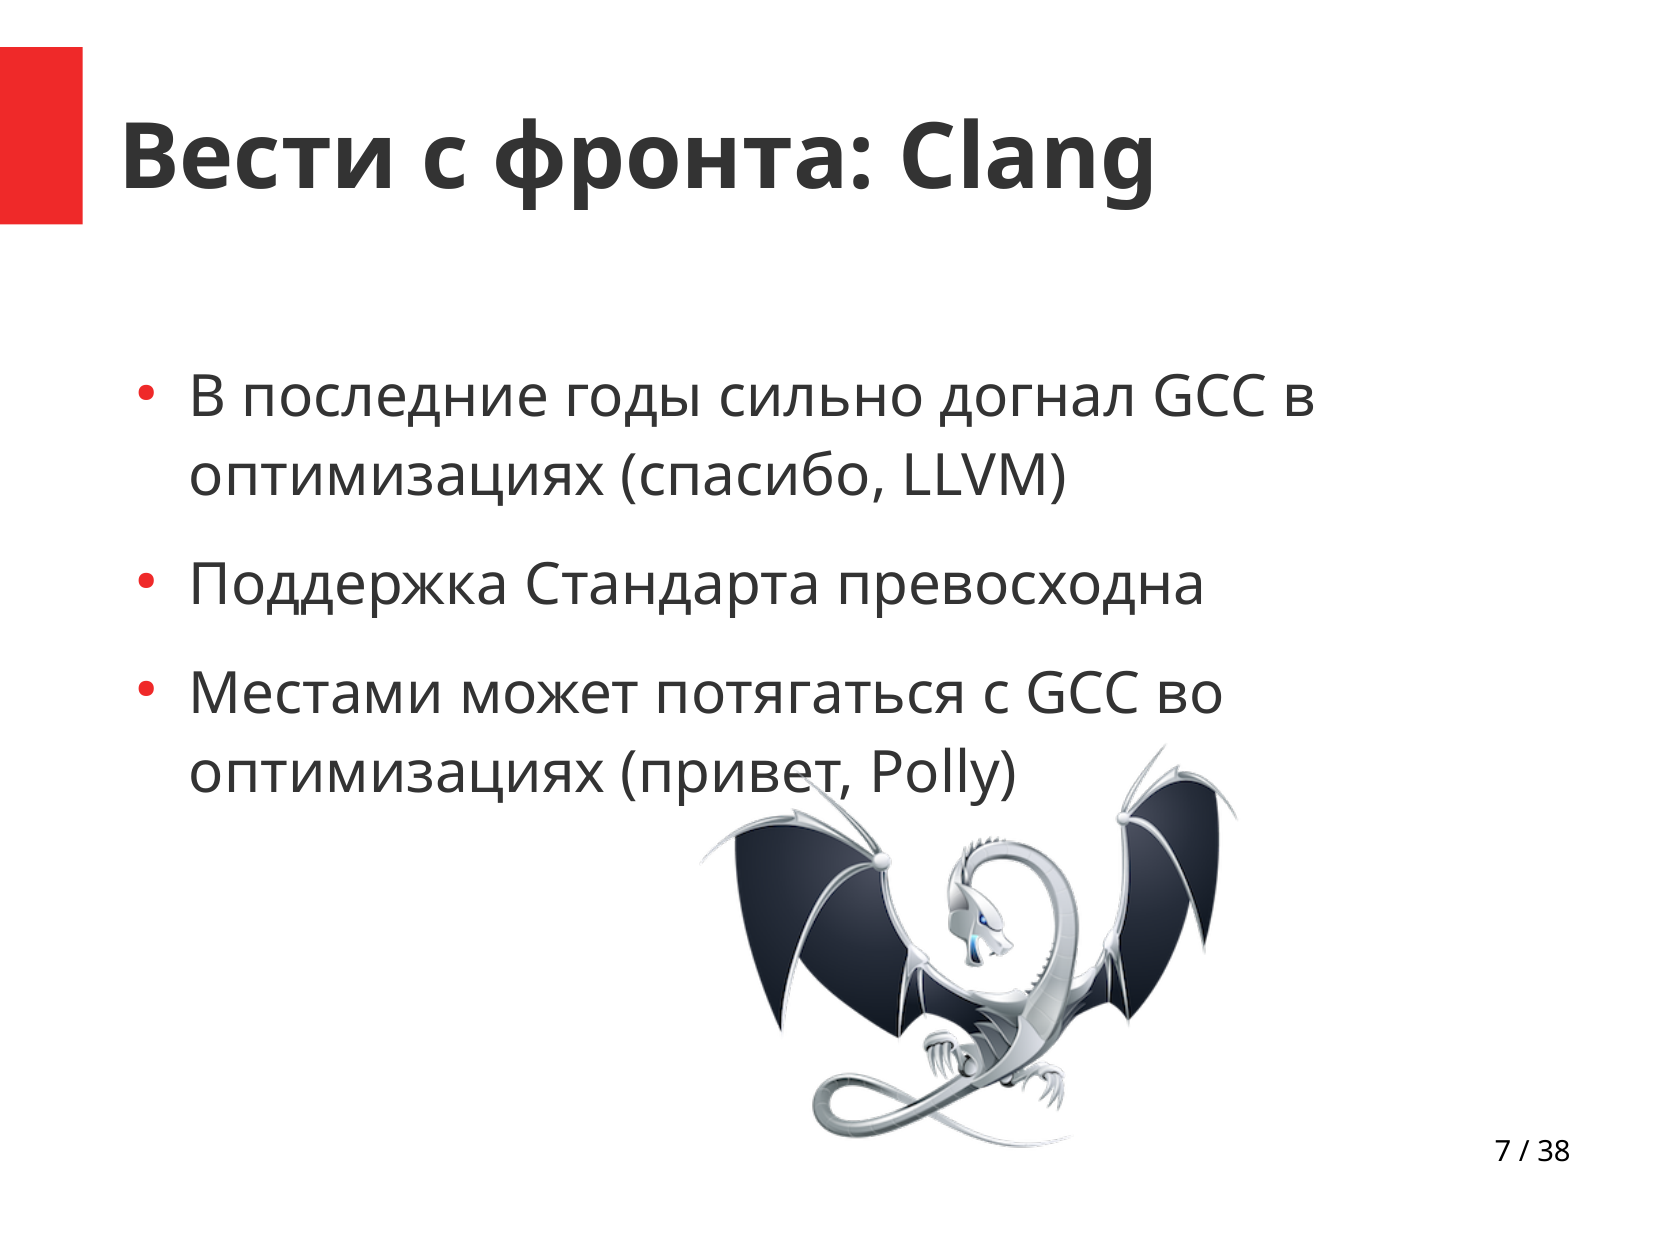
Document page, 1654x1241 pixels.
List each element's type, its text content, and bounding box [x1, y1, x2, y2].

list В последние годы сильно догнал GCC в оптимизациях (спасибо, LLVM) Поддержка Стандарта превосходна Местами может потягаться с GCC во оптимизациях (привет, Polly) [118, 354, 1536, 1074]
title Вести с фронта: Clang [118, 49, 1571, 257]
picture [697, 674, 1241, 1217]
